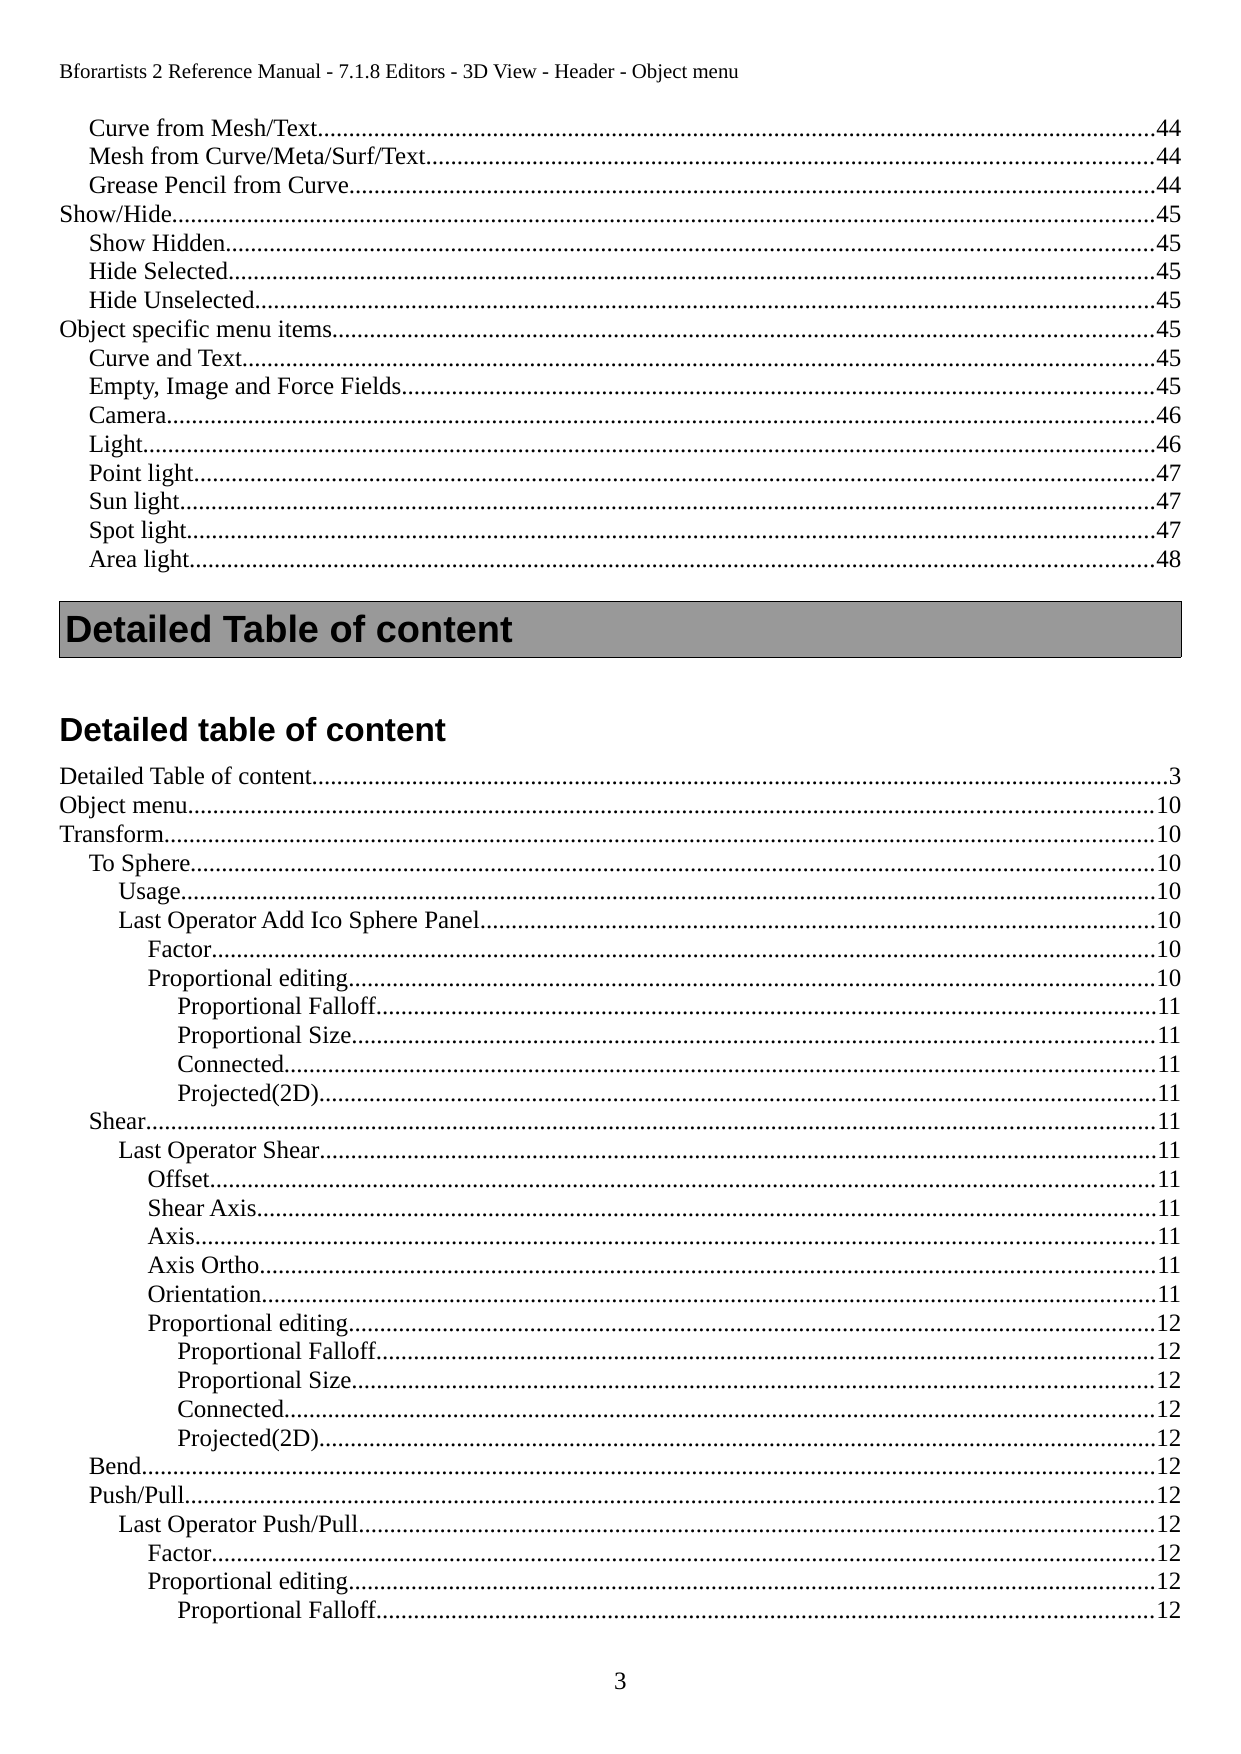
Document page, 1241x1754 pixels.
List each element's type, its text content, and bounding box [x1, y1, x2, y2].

text Show Hidden 45 [88, 228, 1181, 256]
text Area light 48 [88, 544, 1181, 573]
text Offset 11 [147, 1164, 1181, 1193]
text Light 46 [88, 429, 1181, 458]
text Curve and Text 45 [88, 343, 1181, 371]
text Factor 10 [147, 934, 1181, 963]
text Proportional editing 10 [147, 963, 1181, 991]
text Shear Axis 11 [147, 1193, 1181, 1221]
text Hide Selected 45 [88, 256, 1181, 285]
subtitle Detailed table of content [59, 710, 1181, 749]
text Shear 11 [88, 1106, 1181, 1135]
text Proportional Size 11 [177, 1020, 1181, 1049]
text Proportional Falloff 12 [177, 1336, 1181, 1365]
text Camera 46 [88, 400, 1181, 429]
text Sun light 47 [88, 486, 1181, 515]
text Empty, Image and Force Fields 45 [88, 371, 1181, 400]
text Proportional editing 12 [147, 1566, 1181, 1595]
text Projected(2D) 12 [177, 1423, 1181, 1451]
text To Sphere 10 [88, 848, 1181, 876]
text Grease Pencil from Curve 44 [88, 170, 1181, 199]
text Curve from Mesh/Text 44 [88, 113, 1181, 141]
text Axis 11 [147, 1221, 1181, 1250]
text Push/Pull 12 [88, 1480, 1181, 1509]
text Proportional editing 12 [147, 1308, 1181, 1336]
text Orientation 11 [147, 1279, 1181, 1308]
text Object menu 10 [59, 790, 1181, 819]
text Projected(2D) 11 [177, 1078, 1181, 1106]
text Spot light 47 [88, 515, 1181, 544]
text Proportional Falloff 11 [177, 991, 1181, 1020]
text Bend 12 [88, 1451, 1181, 1480]
text Last Operator Shear 11 [118, 1135, 1181, 1164]
table_header Detailed Table of content [60, 602, 1181, 657]
text Connected 12 [177, 1394, 1181, 1423]
text Axis Ortho 11 [147, 1250, 1181, 1279]
text Transform 10 [59, 819, 1181, 848]
text Proportional Falloff 12 [177, 1595, 1181, 1624]
text Show/Hide 45 [59, 199, 1181, 228]
text Mesh from Curve/Meta/Surf/Text 44 [88, 141, 1181, 170]
text Last Operator Add Ico Sphere Panel 10 [118, 905, 1181, 934]
text Hide Unselected 45 [88, 285, 1181, 314]
text Factor 12 [147, 1538, 1181, 1566]
text Proportional Size 12 [177, 1365, 1181, 1394]
text Object specific menu items 45 [59, 314, 1181, 343]
text Point light 47 [88, 458, 1181, 486]
text Last Operator Push/Pull 12 [118, 1509, 1181, 1538]
text Connected 11 [177, 1049, 1181, 1078]
text Usage 10 [118, 876, 1181, 905]
text Detailed Table of content 3 [59, 761, 1181, 790]
